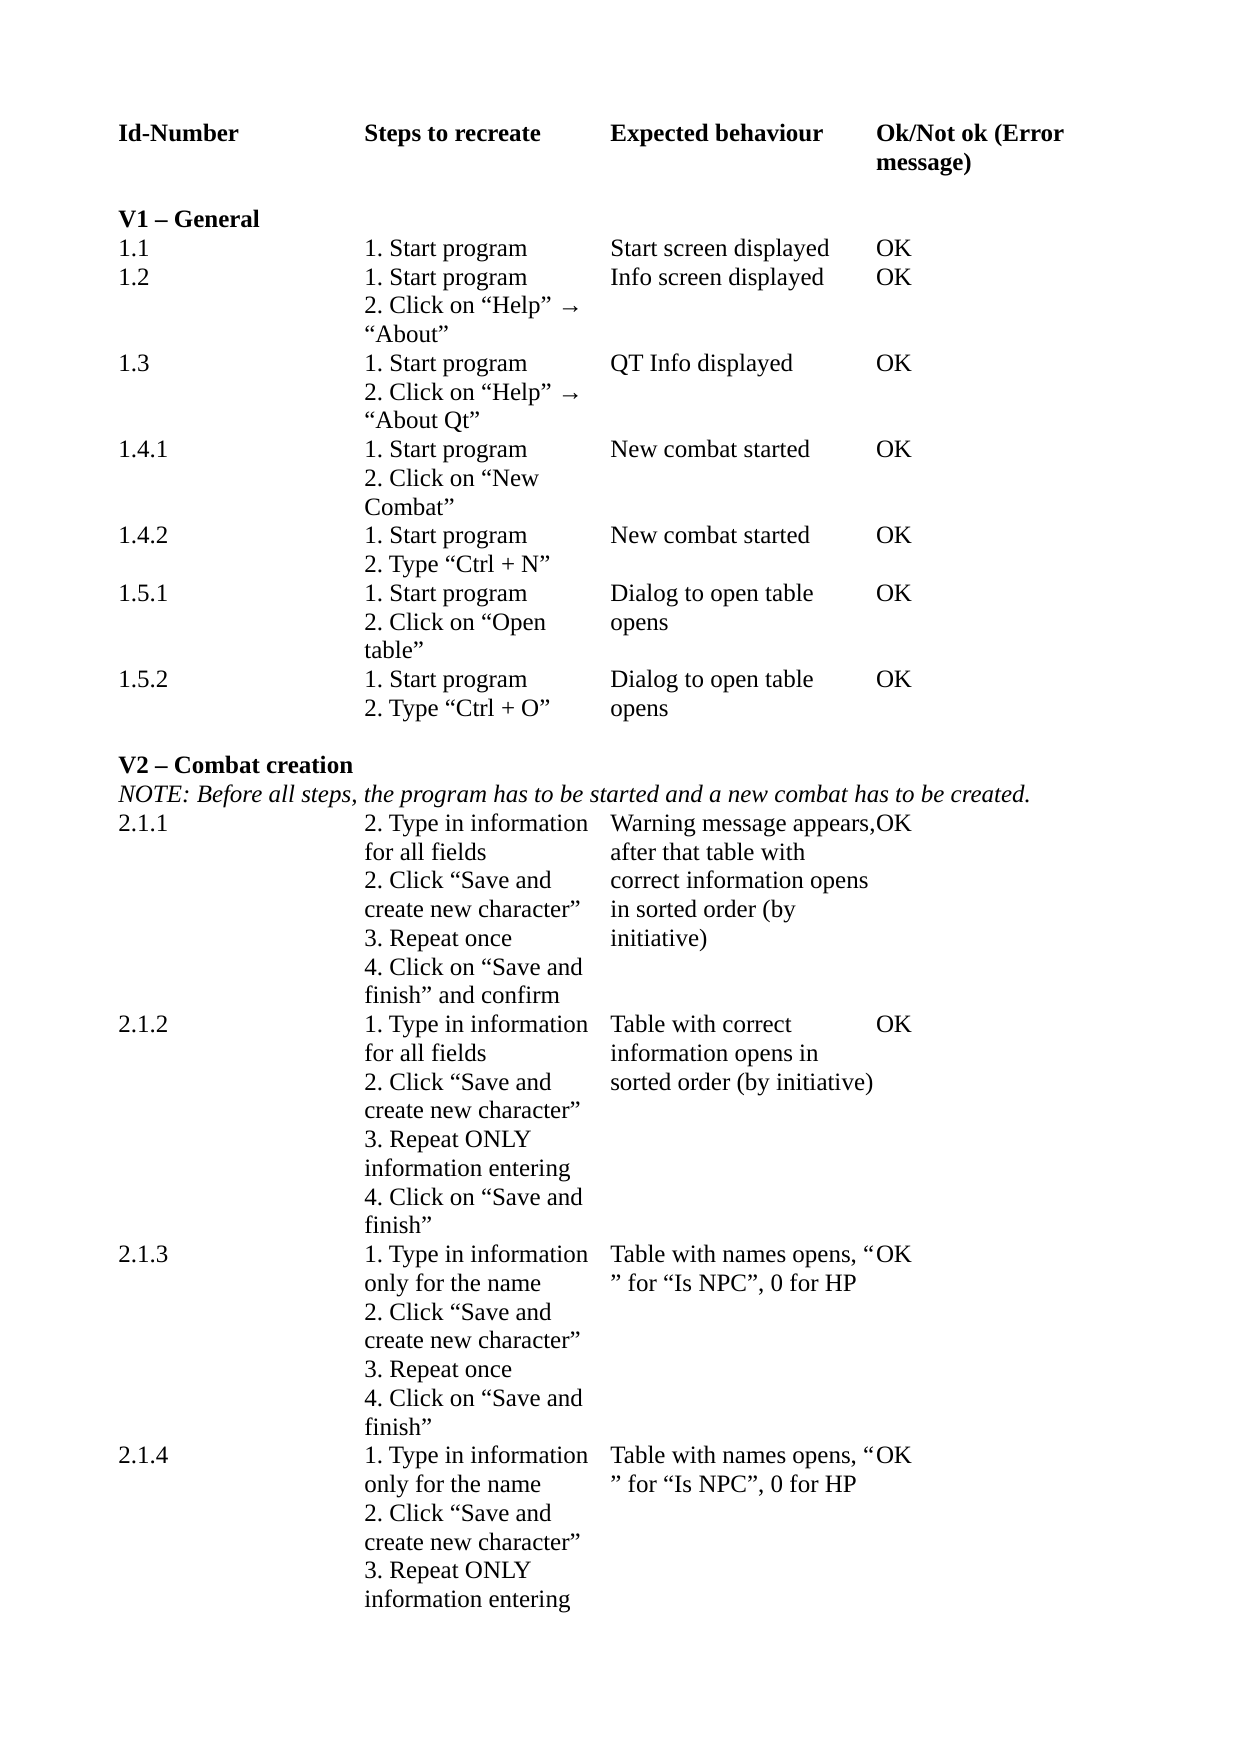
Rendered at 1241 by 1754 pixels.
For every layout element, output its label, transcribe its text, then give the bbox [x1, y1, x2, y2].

table_cell New combat started [610, 434, 876, 521]
table_cell OK [876, 664, 1122, 722]
table_cell 1.4.2 [118, 521, 364, 578]
table_header Expected behaviour [610, 118, 876, 176]
table_cell OK [876, 578, 1122, 664]
table_cell Table with names opens, “ ” for “Is NPC”, 0 for HP [610, 1441, 876, 1613]
table_cell OK [876, 1441, 1122, 1613]
table_cell OK [876, 1239, 1122, 1441]
table_cell QT Info displayed [610, 348, 876, 434]
table_cell 1. Type in information only for the name 2. Click “Save and create new character” 3. Repeat ONLY information entering [364, 1441, 610, 1613]
table_cell 1.5.1 [118, 578, 364, 664]
table_cell 1.3 [118, 348, 364, 434]
table_header Ok/Not ok (Error message) [876, 118, 1122, 176]
table_cell V1 – General [118, 176, 1122, 233]
table_cell 2.1.3 [118, 1239, 364, 1441]
table_cell 1. Start program 2. Type “Ctrl + O” [364, 664, 610, 722]
table_cell 1.2 [118, 262, 364, 348]
table_cell Warning message appears, after that table with correct information opens in sorted order (by initiative) [610, 808, 876, 1009]
table_cell V2 – Combat creation NOTE: Before all steps, the program has to be started and a new combat has to be created. [118, 722, 1122, 808]
table_cell 1. Start program 2. Click on “Help” → “About” [364, 262, 610, 348]
table_cell New combat started [610, 521, 876, 578]
table_cell 1.4.1 [118, 434, 364, 521]
table_cell 1. Start program [364, 233, 610, 262]
table_cell 1. Start program 2. Click on “Help” → “About Qt” [364, 348, 610, 434]
table_cell 2.1.4 [118, 1441, 364, 1613]
table_cell 2. Type in information for all fields 2. Click “Save and create new character” 3. Repeat once 4. Click on “Save and finish” and confirm [364, 808, 610, 1009]
table_cell 2.1.1 [118, 808, 364, 1009]
table_cell Table with correct information opens in sorted order (by initiative) [610, 1009, 876, 1239]
table_cell OK [876, 262, 1122, 348]
table_cell 1. Type in information only for the name 2. Click “Save and create new character” 3. Repeat once 4. Click on “Save and finish” [364, 1239, 610, 1441]
table_cell 2.1.2 [118, 1009, 364, 1239]
table_cell Table with names opens, “ ” for “Is NPC”, 0 for HP [610, 1239, 876, 1441]
table_cell 1.5.2 [118, 664, 364, 722]
table_cell Start screen displayed [610, 233, 876, 262]
table_header Steps to recreate [364, 118, 610, 176]
table_cell Info screen displayed [610, 262, 876, 348]
table_cell 1. Start program 2. Click on “Open table” [364, 578, 610, 664]
table_cell 1. Start program 2. Click on “New Combat” [364, 434, 610, 521]
table_cell OK [876, 521, 1122, 578]
table_cell OK [876, 233, 1122, 262]
table_cell OK [876, 808, 1122, 1009]
table_cell Dialog to open table opens [610, 664, 876, 722]
table_cell OK [876, 434, 1122, 521]
table_cell 1. Type in information for all fields 2. Click “Save and create new character” 3. Repeat ONLY information entering 4. Click on “Save and finish” [364, 1009, 610, 1239]
table_cell OK [876, 348, 1122, 434]
table_cell 1. Start program 2. Type “Ctrl + N” [364, 521, 610, 578]
table_cell OK [876, 1009, 1122, 1239]
table_cell Dialog to open table opens [610, 578, 876, 664]
table_cell 1.1 [118, 233, 364, 262]
table_header Id-Number [118, 118, 364, 176]
